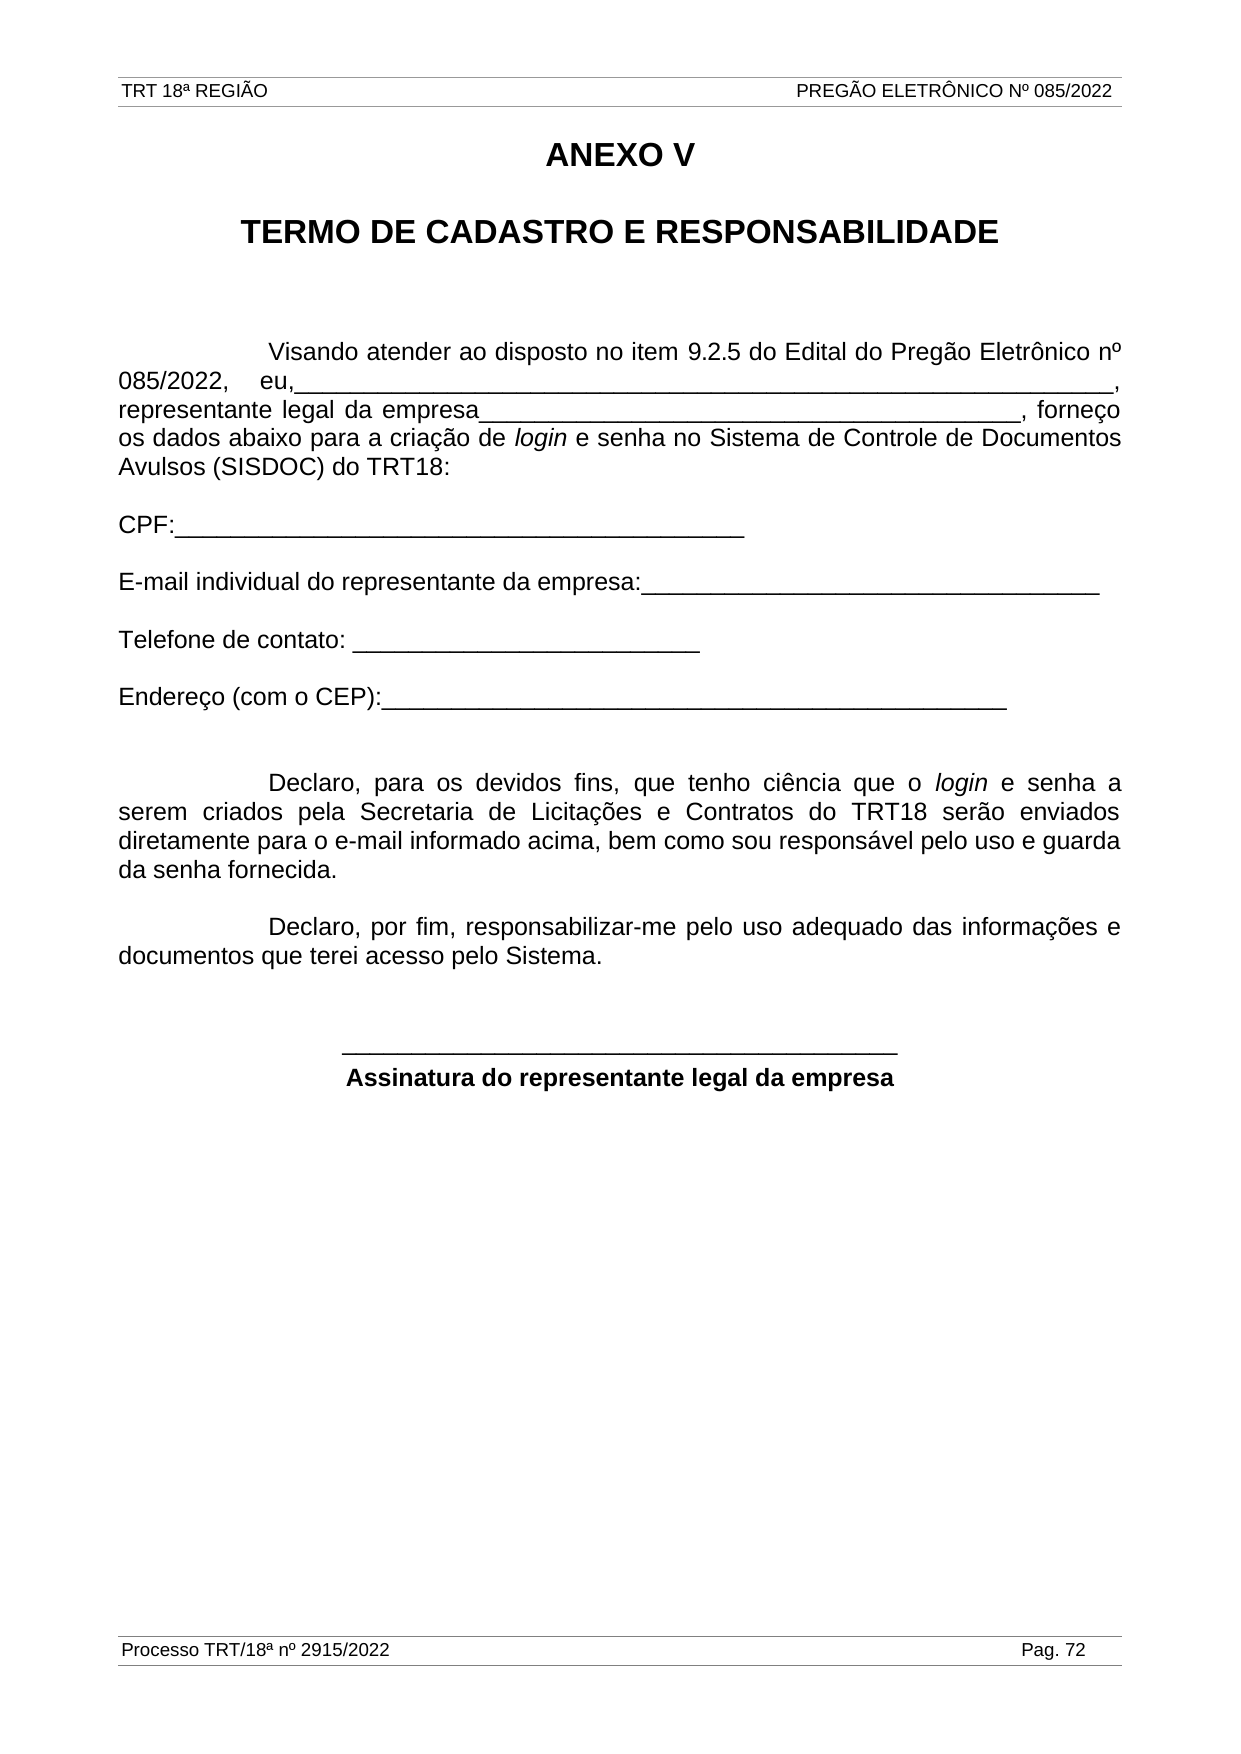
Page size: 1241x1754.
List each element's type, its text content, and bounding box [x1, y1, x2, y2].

text Endereço (com o CEP):_____________________________________________ [118, 682, 1122, 711]
text CPF:_________________________________________ [118, 509, 1122, 538]
text Visando atender ao disposto no item 9.2.5 do Edital do Pregão Eletrônico nº 085/2022, eu,___________________________________________________________, representante legal da empresa_______________________________________, forneço os dados abaixo para a criação de login e senha no Sistema de Controle de Documentos Avulsos (SISDOC) do TRT18: [118, 337, 1122, 481]
text ________________________________________ [118, 1027, 1122, 1056]
text Assinatura do representante legal da empresa [118, 1056, 1122, 1091]
text ANEXO V [118, 136, 1122, 174]
text E-mail individual do representante da empresa:_________________________________ [118, 567, 1122, 596]
text Declaro, por fim, responsabilizar-me pelo uso adequado das informações e documentos que terei acesso pelo Sistema. [118, 912, 1122, 969]
text TERMO DE CADASTRO E RESPONSABILIDADE [118, 212, 1122, 251]
text Declaro, para os devidos fins, que tenho ciência que o login e senha a serem criados pela Secretaria de Licitações e Contratos do TRT18 serão enviados diretamente para o e-mail informado acima, bem como sou responsável pelo uso e guarda da senha fornecida. [118, 768, 1122, 883]
text Telefone de contato: _________________________ [118, 624, 1122, 653]
